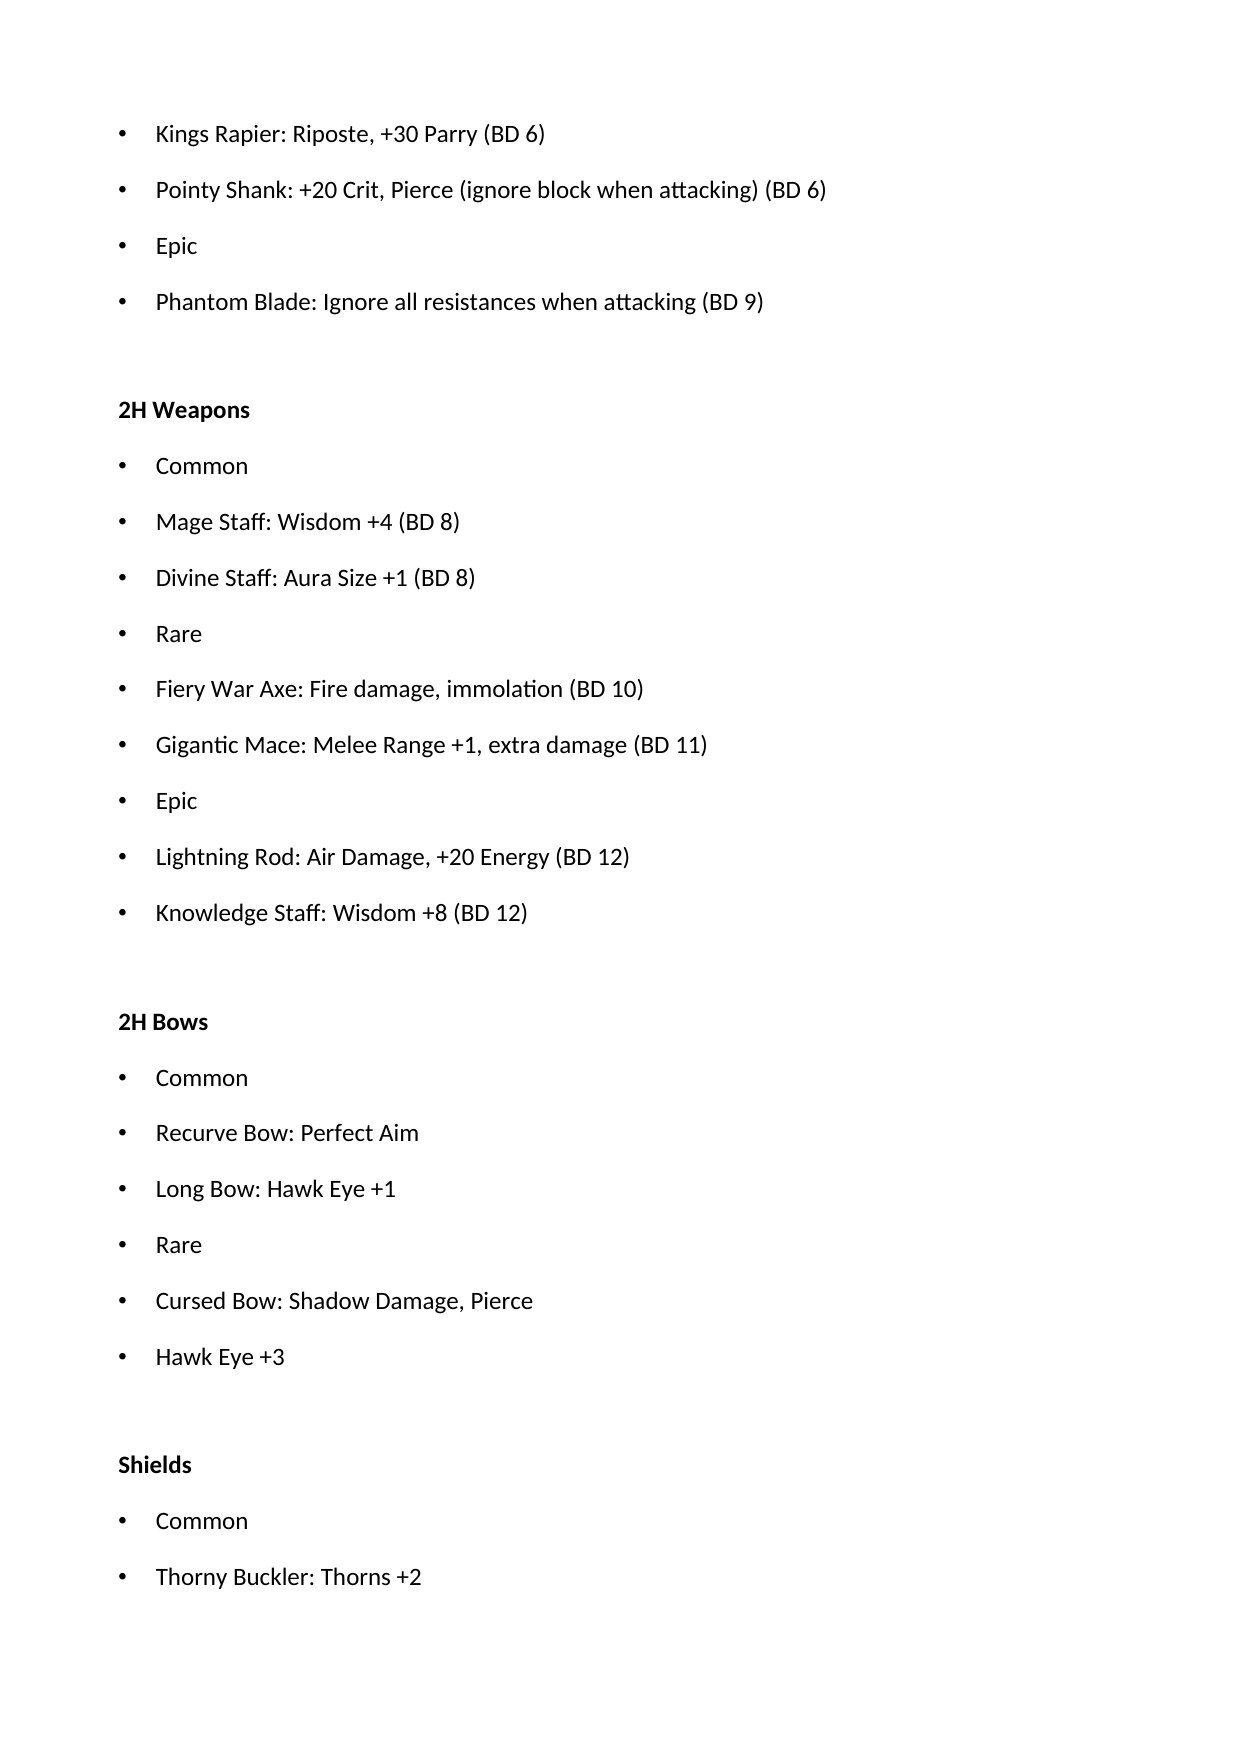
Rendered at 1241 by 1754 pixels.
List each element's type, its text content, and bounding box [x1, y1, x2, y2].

list Gigantic Mace: Melee Range +1, extra damage (BD 11) [81, 729, 1122, 760]
text 2H Bows [118, 1006, 1122, 1036]
list Common [81, 450, 1122, 481]
list Kings Rapier: Riposte, +30 Parry (BD 6) [81, 118, 1122, 149]
list Rare [81, 618, 1122, 648]
list Epic [81, 785, 1122, 816]
list Divine Staff: Aura Size +1 (BD 8) [81, 562, 1122, 592]
list Hawk Eye +3 [81, 1341, 1122, 1371]
list Long Bow: Hawk Eye +1 [81, 1173, 1122, 1204]
text Shields [118, 1450, 1122, 1480]
list Phantom Blade: Ignore all resistances when attacking (BD 9) [81, 286, 1122, 316]
list Common [81, 1506, 1122, 1536]
list Pointy Shank: +20 Crit, Pierce (ignore block when attacking) (BD 6) [81, 174, 1122, 204]
list Thorny Buckler: Thorns +2 [81, 1561, 1122, 1592]
text 2H Weapons [118, 394, 1122, 425]
list Common [81, 1062, 1122, 1092]
list Cursed Bow: Shadow Damage, Pierce [81, 1285, 1122, 1316]
list Fiery War Axe: Fire damage, immolation (BD 10) [81, 674, 1122, 704]
list Epic [81, 230, 1122, 260]
list Mage Staff: Wisdom +4 (BD 8) [81, 506, 1122, 537]
list Rare [81, 1229, 1122, 1260]
list Knowledge Staff: Wisdom +8 (BD 12) [81, 897, 1122, 927]
list Recurve Bow: Perfect Aim [81, 1117, 1122, 1148]
list Lightning Rod: Air Damage, +20 Energy (BD 12) [81, 841, 1122, 872]
